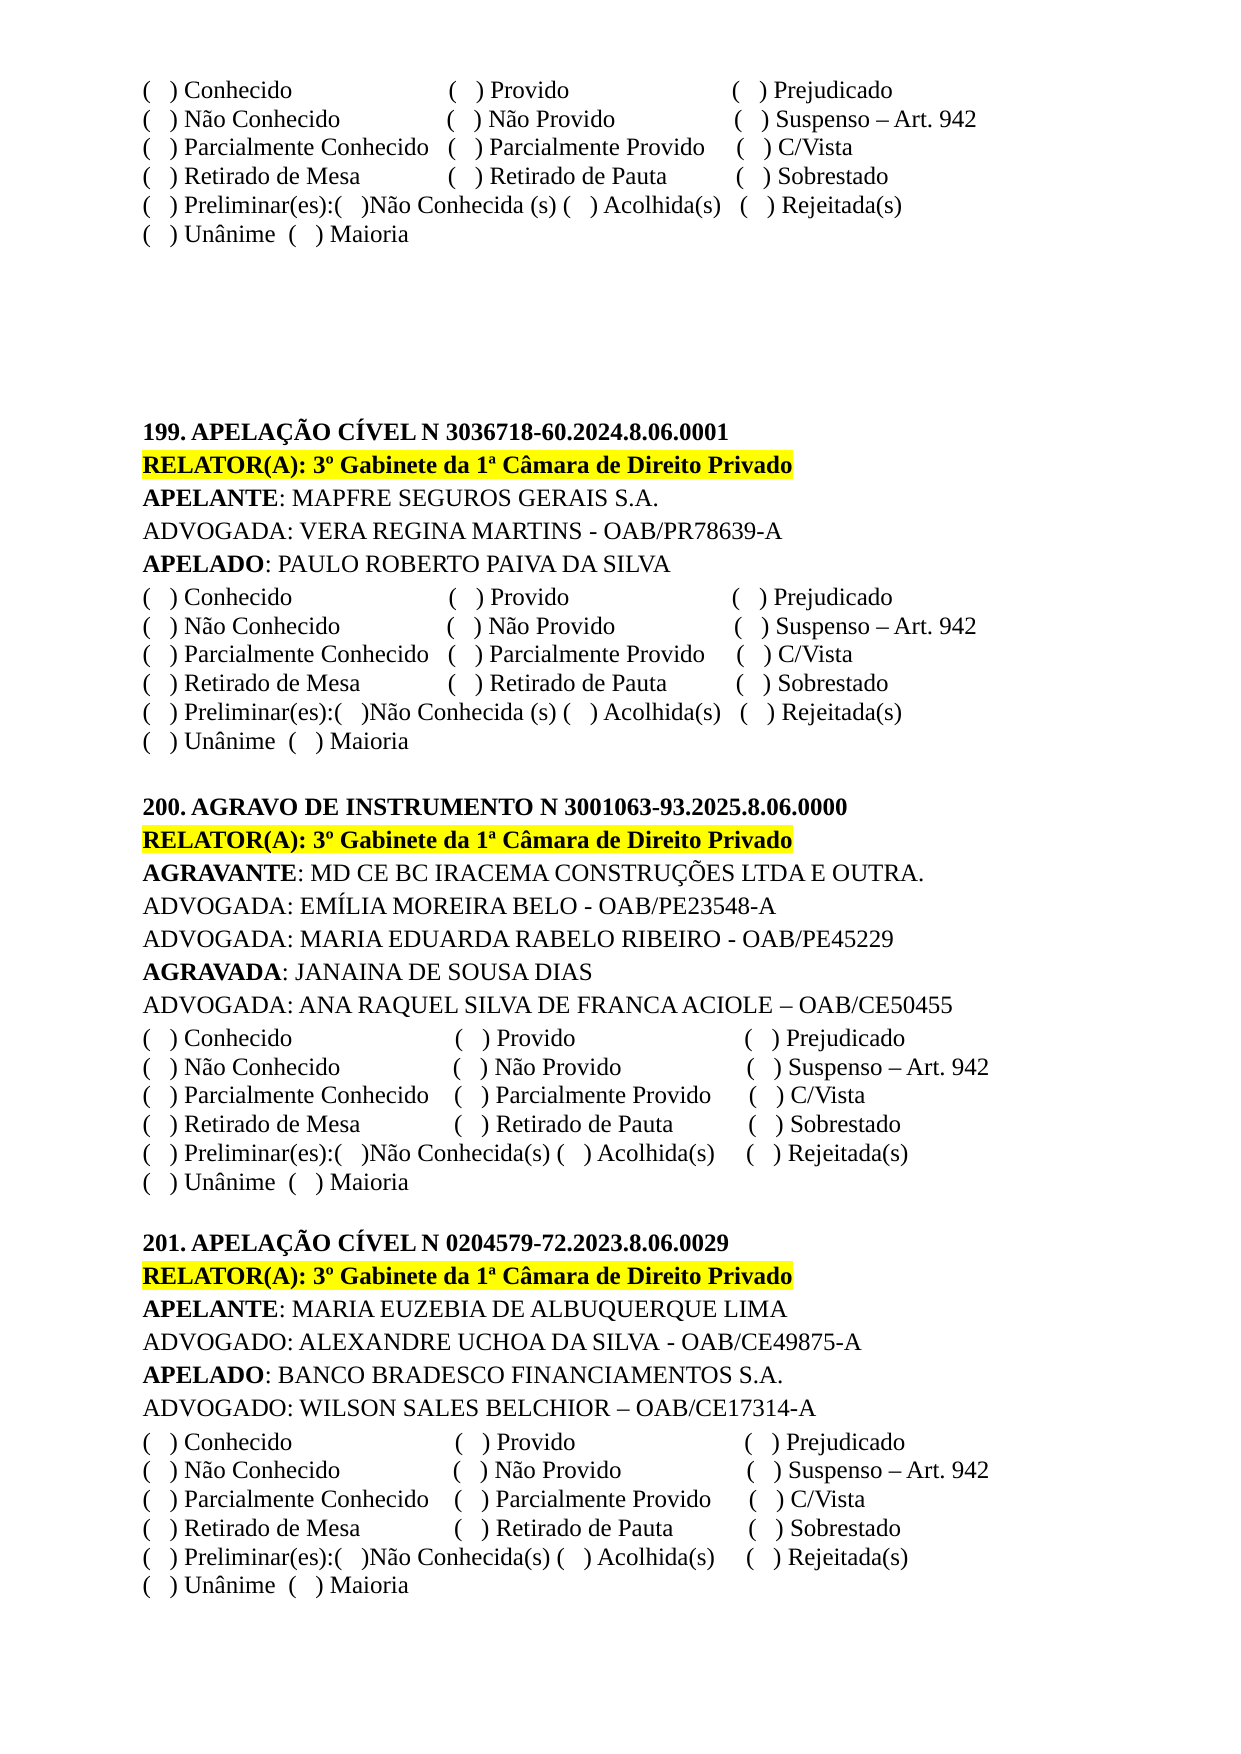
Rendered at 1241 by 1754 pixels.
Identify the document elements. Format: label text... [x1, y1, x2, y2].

text ( ) Preliminar(es):( )Não Conhecida(s) ( ) Acolhida(s) ( ) Rejeitada(s) [142, 1542, 1158, 1570]
text ( ) Preliminar(es):( )Não Conhecida (s) ( ) Acolhida(s) ( ) Rejeitada(s) [142, 190, 1158, 219]
text ( ) Preliminar(es):( )Não Conhecida(s) ( ) Acolhida(s) ( ) Rejeitada(s) [142, 1138, 1158, 1167]
text ( ) Não Conhecido ( ) Não Provido ( ) Suspenso – Art. 942 [142, 1052, 1158, 1080]
text 201. APELAÇÃO CÍVEL N 0204579-72.2023.8.06.0029 RELATOR(A): 3º Gabinete da 1ª Câmara de Direito Privado APELANTE: MARIA EUZEBIA DE ALBUQUERQUE LIMA ADVOGADO: ALEXANDRE UCHOA DA SILVA - OAB/CE49875-A APELADO: BANCO BRADESCO FINANCIAMENTOS S.A. ADVOGADO: WILSON SALES BELCHIOR – OAB/CE17314-A [142, 1195, 1141, 1422]
text ( ) Parcialmente Conhecido ( ) Parcialmente Provido ( ) C/Vista [142, 132, 1158, 161]
text 199. APELAÇÃO CÍVEL N 3036718-60.2024.8.06.0001 RELATOR(A): 3º Gabinete da 1ª Câmara de Direito Privado APELANTE: MAPFRE SEGUROS GERAIS S.A. ADVOGADA: VERA REGINA MARTINS - OAB/PR78639-A APELADO: PAULO ROBERTO PAIVA DA SILVA [142, 384, 1141, 578]
text ( ) Conhecido ( ) Provido ( ) Prejudicado [142, 582, 1141, 611]
text ( ) Retirado de Mesa ( ) Retirado de Pauta ( ) Sobrestado [142, 1513, 1158, 1542]
text ( ) Parcialmente Conhecido ( ) Parcialmente Provido ( ) C/Vista [142, 1484, 1158, 1513]
text ( ) Retirado de Mesa ( ) Retirado de Pauta ( ) Sobrestado [142, 161, 1158, 190]
text ( ) Não Conhecido ( ) Não Provido ( ) Suspenso – Art. 942 [142, 104, 1158, 132]
text ( ) Parcialmente Conhecido ( ) Parcialmente Provido ( ) C/Vista [142, 1080, 1158, 1109]
text ( ) Conhecido ( ) Provido ( ) Prejudicado [142, 1023, 1141, 1052]
text ( ) Conhecido ( ) Provido ( ) Prejudicado [142, 75, 1141, 104]
text ( ) Unânime ( ) Maioria [142, 219, 1141, 281]
text ( ) Unânime ( ) Maioria [142, 1167, 1158, 1195]
text ( ) Unânime ( ) Maioria 200. AGRAVO DE INSTRUMENTO N 3001063-93.2025.8.06.0000 RELATOR(A): 3º Gabinete da 1ª Câmara de Direito Privado AGRAVANTE: MD CE BC IRACEMA CONSTRUÇÕES LTDA E OUTRA. ADVOGADA: EMÍLIA MOREIRA BELO - OAB/PE23548-A ADVOGADA: MARIA EDUARDA RABELO RIBEIRO - OAB/PE45229 AGRAVADA: JANAINA DE SOUSA DIAS ADVOGADA: ANA RAQUEL SILVA DE FRANCA ACIOLE – OAB/CE50455 [142, 726, 1141, 1019]
text ( ) Parcialmente Conhecido ( ) Parcialmente Provido ( ) C/Vista [142, 639, 1158, 668]
text ( ) Preliminar(es):( )Não Conhecida (s) ( ) Acolhida(s) ( ) Rejeitada(s) [142, 697, 1158, 726]
text ( ) Não Conhecido ( ) Não Provido ( ) Suspenso – Art. 942 [142, 611, 1158, 639]
text ( ) Retirado de Mesa ( ) Retirado de Pauta ( ) Sobrestado [142, 1109, 1158, 1138]
text ( ) Retirado de Mesa ( ) Retirado de Pauta ( ) Sobrestado [142, 668, 1158, 697]
text ( ) Conhecido ( ) Provido ( ) Prejudicado [142, 1427, 1141, 1455]
text ( ) Unânime ( ) Maioria [142, 1570, 1158, 1599]
text ( ) Não Conhecido ( ) Não Provido ( ) Suspenso – Art. 942 [142, 1455, 1158, 1484]
